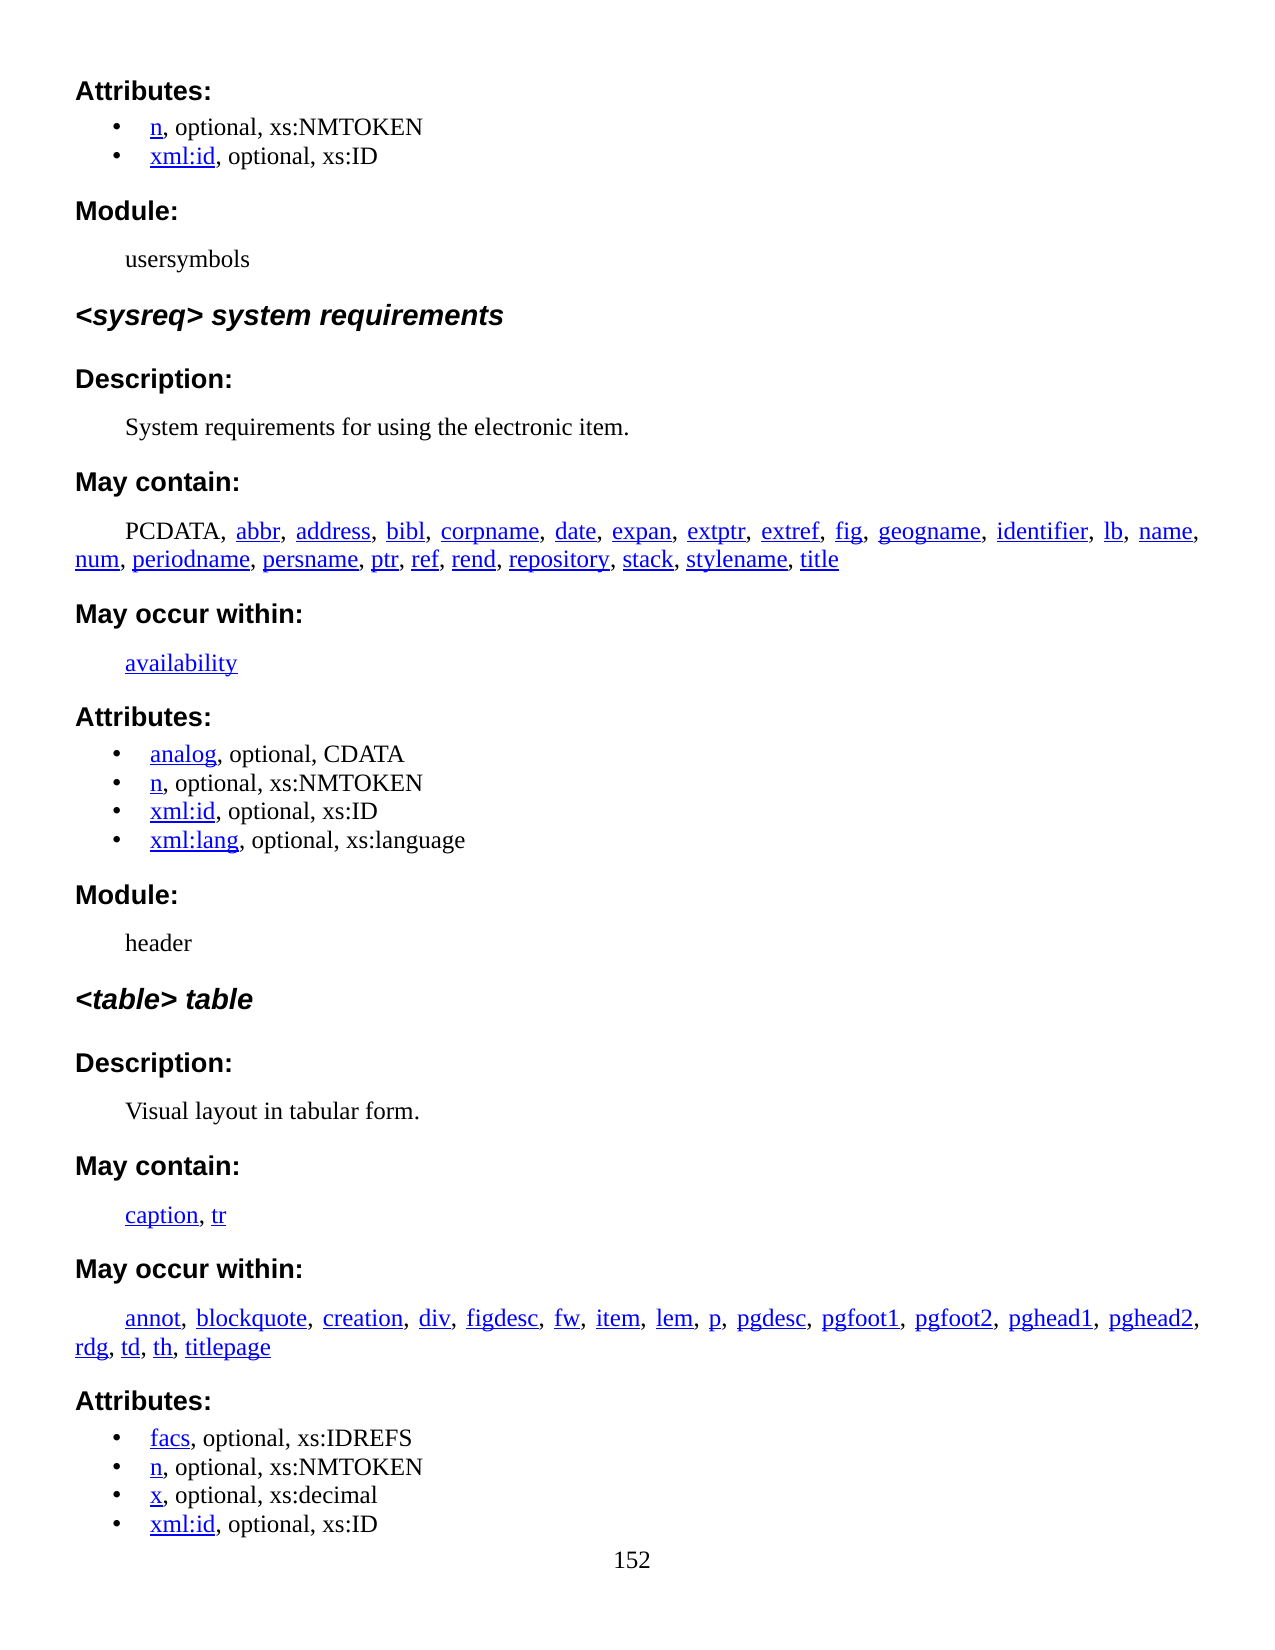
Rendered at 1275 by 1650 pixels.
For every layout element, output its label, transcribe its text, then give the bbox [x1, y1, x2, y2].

list n, optional, xs:NMTOKEN [112, 768, 1200, 796]
subtitle <sysreq> system requirements [75, 298, 1200, 332]
list n, optional, xs:NMTOKEN [112, 112, 1200, 141]
subtitle Attributes: [75, 701, 1200, 733]
subtitle Description: [75, 1047, 1200, 1078]
subtitle Description: [75, 363, 1200, 394]
text Visual layout in tabular form. [75, 1096, 1200, 1125]
subtitle Module: [75, 879, 1200, 910]
list n, optional, xs:NMTOKEN [112, 1452, 1200, 1480]
subtitle May occur within: [75, 598, 1200, 629]
subtitle Attributes: [75, 75, 1200, 106]
list xml:id, optional, xs:ID [112, 796, 1200, 825]
subtitle Module: [75, 195, 1200, 226]
list facs, optional, xs:IDREFS [112, 1423, 1200, 1452]
list xml:id, optional, xs:ID [112, 141, 1200, 170]
list analog, optional, CDATA [112, 739, 1200, 768]
text System requirements for using the electronic item. [75, 412, 1200, 441]
text availability [75, 648, 1200, 676]
text header [75, 928, 1200, 957]
subtitle May contain: [75, 466, 1200, 497]
subtitle <table> table [75, 982, 1200, 1016]
text usersymbols [75, 244, 1200, 273]
subtitle May occur within: [75, 1253, 1200, 1285]
text caption, tr [75, 1200, 1200, 1228]
subtitle Attributes: [75, 1385, 1200, 1417]
subtitle May contain: [75, 1150, 1200, 1181]
text annot, blockquote, creation, div, figdesc, fw, item, lem, p, pgdesc, pgfoot1, pgfoot2, pghead1, pghead2, rdg, td, th, titlepage [75, 1303, 1200, 1360]
list xml:id, optional, xs:ID [112, 1509, 1200, 1538]
list xml:lang, optional, xs:language [112, 825, 1200, 854]
text PCDATA, abbr, address, bibl, corpname, date, expan, extptr, extref, fig, geogname, identifier, lb, name, num, periodname, persname, ptr, ref, rend, repository, stack, stylename, title [75, 516, 1200, 573]
list x, optional, xs:decimal [112, 1480, 1200, 1509]
